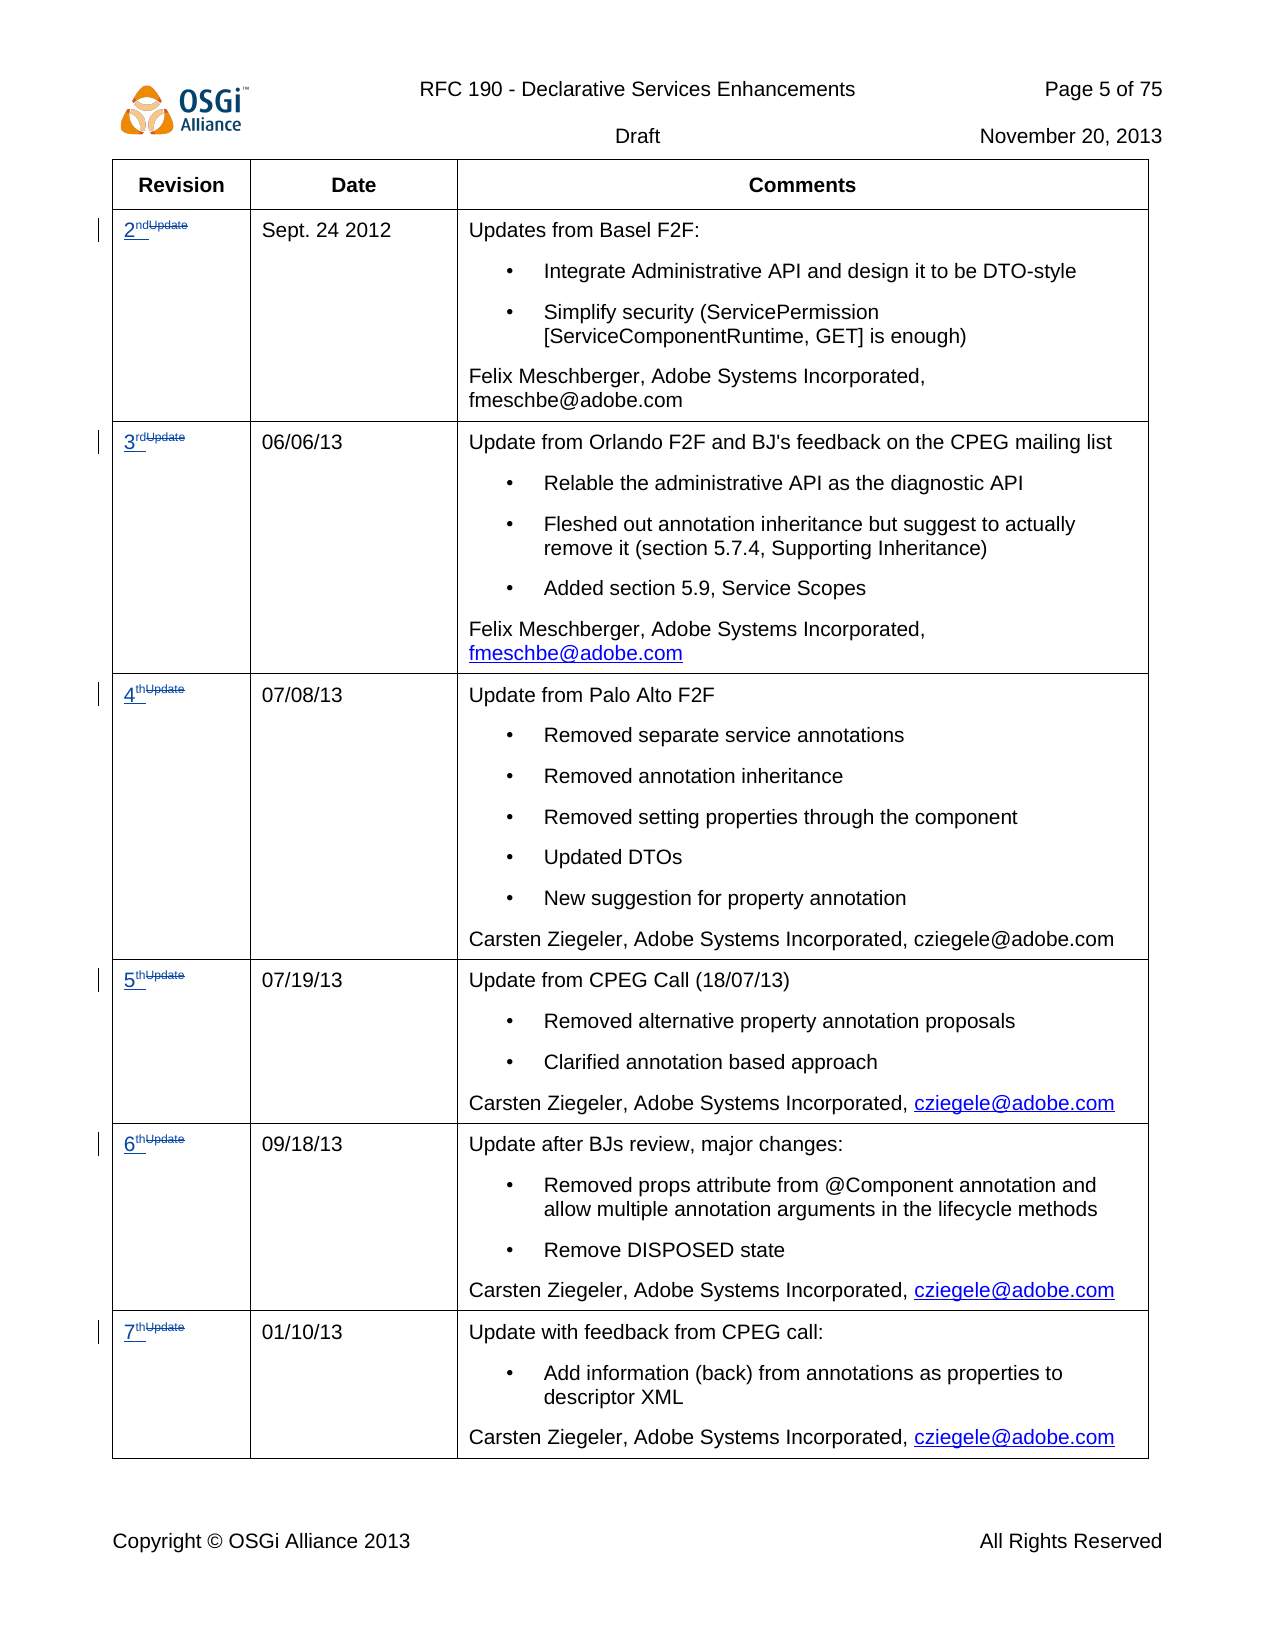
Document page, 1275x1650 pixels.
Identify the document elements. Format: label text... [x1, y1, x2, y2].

table_cell 01/10/13 [251, 1311, 457, 1457]
table_cell Update from Orlando F2F and BJ's feedback on the CPEG mailing list Relable the administrative API as the diagnostic API Fleshed out annotation inheritance but suggest to actually remove it (section 5.7.4, Supporting Inheritance) Added section 5.9, Service Scopes Felix Meschberger, Adobe Systems Incorporated, fmeschbe@adobe.com [458, 422, 1148, 673]
table_cell Update from CPEG Call (18/07/13) Removed alternative property annotation proposals Clarified annotation based approach Carsten Ziegeler, Adobe Systems Incorporated, cziegele@adobe.com [458, 960, 1148, 1123]
table_cell 7th [113, 1311, 250, 1457]
table_cell 2nd [113, 210, 250, 421]
table_cell 4th [113, 674, 250, 959]
table_cell Updates from Basel F2F: Integrate Administrative API and design it to be DTO-style Simplify security (ServicePermission [ServiceComponentRuntime, GET] is enough) Felix Meschberger, Adobe Systems Incorporated, fmeschbe@adobe.com [458, 210, 1148, 421]
table_cell 07/19/13 [251, 960, 457, 1123]
table_cell 6th [113, 1124, 250, 1310]
table_header Comments [458, 160, 1148, 209]
table_cell 09/18/13 [251, 1124, 457, 1310]
picture [113, 78, 257, 142]
table_cell 5th [113, 960, 250, 1123]
table_header Revision [113, 160, 250, 209]
table_cell Update from Palo Alto F2F Removed separate service annotations Removed annotation inheritance Removed setting properties through the component Updated DTOs New suggestion for property annotation Carsten Ziegeler, Adobe Systems Incorporated, cziegele@adobe.com [458, 674, 1148, 959]
table_cell Sept. 24 2012 [251, 210, 457, 421]
table_cell Update with feedback from CPEG call: Add information (back) from annotations as properties to descriptor XML Carsten Ziegeler, Adobe Systems Incorporated, cziegele@adobe.com [458, 1311, 1148, 1457]
table_cell 06/06/13 [251, 422, 457, 673]
table_cell 3rd [113, 422, 250, 673]
table_cell Update after BJs review, major changes: Removed props attribute from @Component annotation and allow multiple annotation arguments in the lifecycle methods Remove DISPOSED state Carsten Ziegeler, Adobe Systems Incorporated, cziegele@adobe.com [458, 1124, 1148, 1310]
table_cell 07/08/13 [251, 674, 457, 959]
table_header Date [251, 160, 457, 209]
